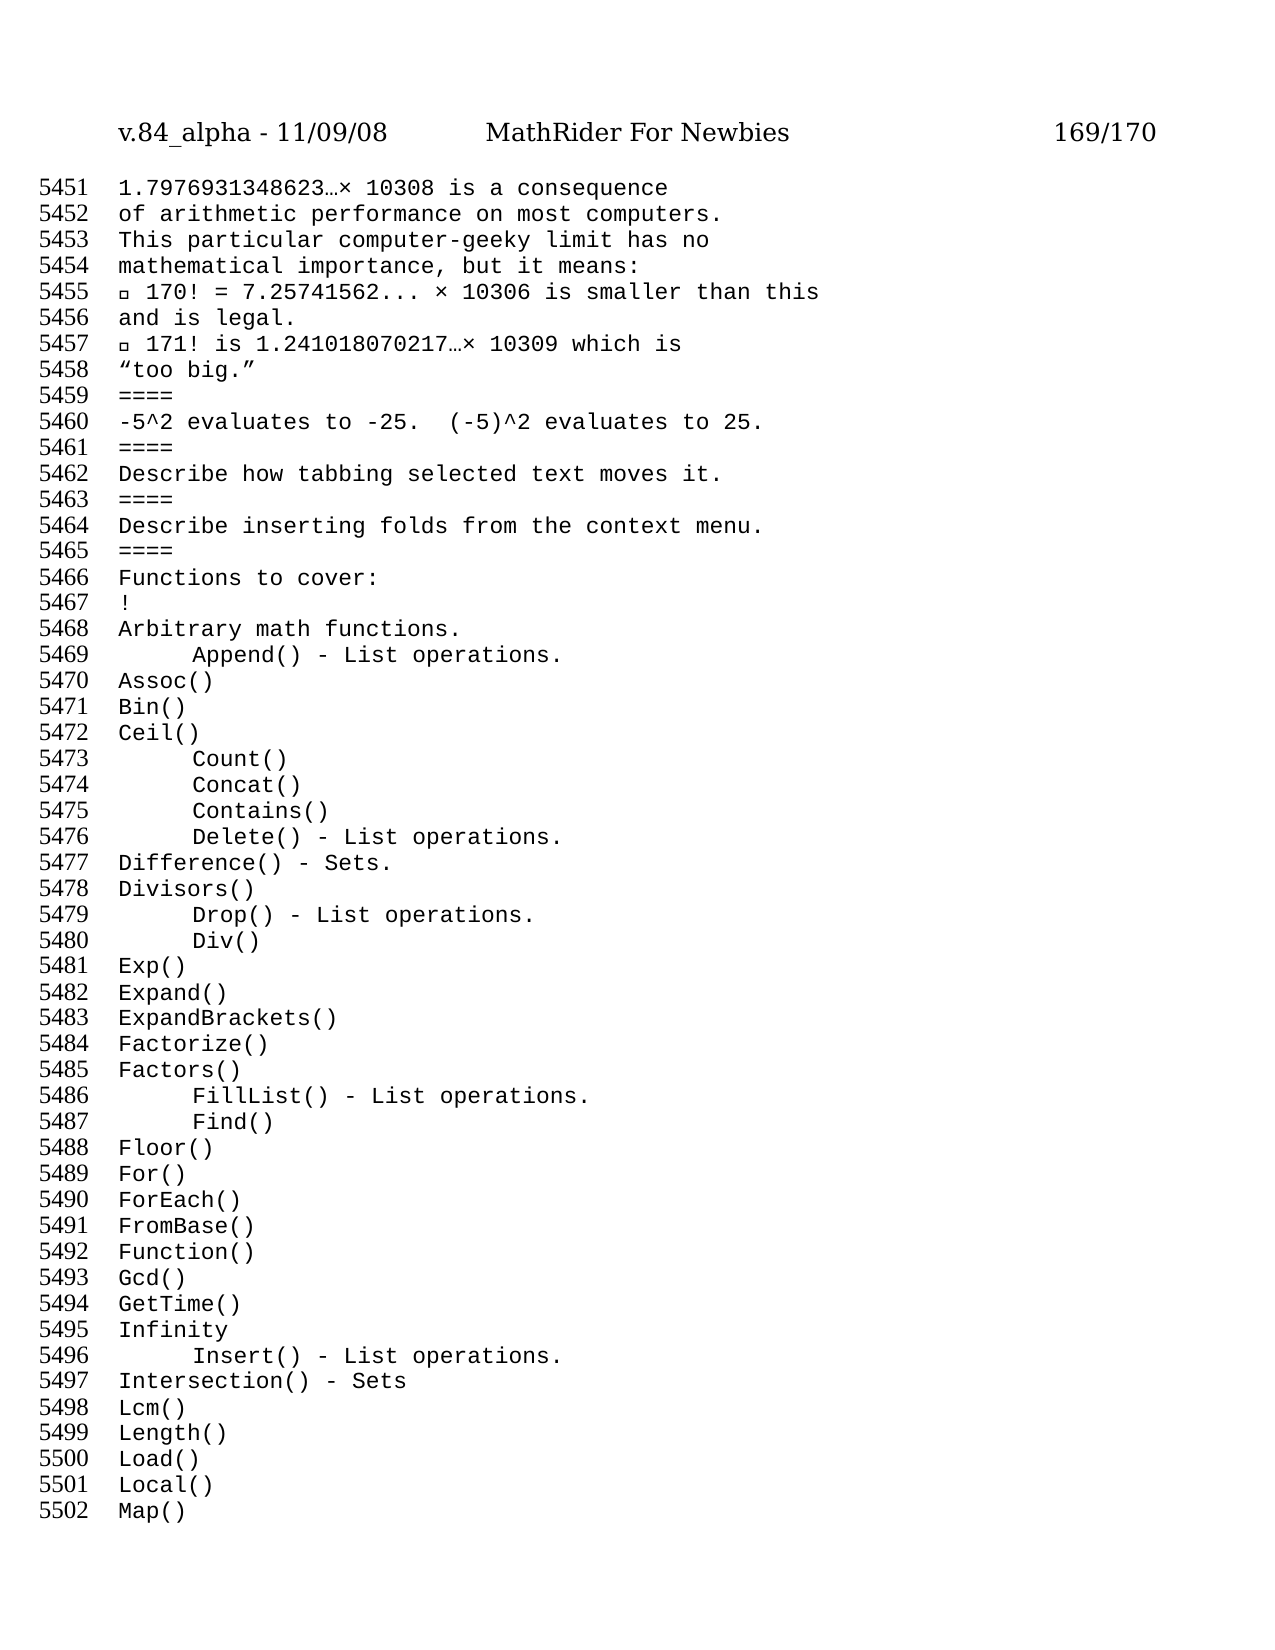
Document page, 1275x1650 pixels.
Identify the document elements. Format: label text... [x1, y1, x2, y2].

text Function() [118, 1240, 1157, 1266]
text mathematical importance, but it means: [118, 254, 1157, 281]
text 1.7976931348623…× 10308 is a consequence [118, 177, 1157, 203]
text ==== [118, 540, 1157, 566]
text of arithmetic performance on most computers. [118, 203, 1157, 229]
text Arbitrary math functions. [118, 618, 1157, 644]
text ==== [118, 384, 1157, 410]
text Factors() [118, 1059, 1157, 1084]
text Insert() - List operations. [118, 1344, 1157, 1370]
text Contains() [118, 799, 1157, 825]
text Factorize() [118, 1033, 1157, 1059]
text GetTime() [118, 1292, 1157, 1318]
text Append() - List operations. [118, 644, 1157, 669]
text Describe inserting folds from the context menu. [118, 514, 1157, 540]
text Divisors() [118, 877, 1157, 903]
text Floor() [118, 1136, 1157, 1162]
text ==== [118, 436, 1157, 462]
text Delete() - List operations. [118, 825, 1157, 851]
text Count() [118, 747, 1157, 773]
text Gcd() [118, 1266, 1157, 1292]
text Difference() - Sets. [118, 851, 1157, 877]
text Intersection() - Sets [118, 1370, 1157, 1396]
text Assoc() [118, 669, 1157, 696]
text Local() [118, 1474, 1157, 1499]
text Bin() [118, 696, 1157, 721]
text Concat() [118, 773, 1157, 799]
text This particular computer-geeky limit has no [118, 229, 1157, 254]
text 􀂄 170! = 7.25741562... × 10306 is smaller than this [118, 281, 1157, 306]
text FillList() - List operations. [118, 1084, 1157, 1111]
text 􀂄 171! is 1.241018070217…× 10309 which is [118, 332, 1157, 358]
text For() [118, 1162, 1157, 1188]
text ==== [118, 488, 1157, 514]
text Map() [118, 1499, 1157, 1526]
text Lcm() [118, 1396, 1157, 1422]
text Length() [118, 1422, 1157, 1448]
text Describe how tabbing selected text moves it. [118, 462, 1157, 488]
text ForEach() [118, 1188, 1157, 1214]
text Find() [118, 1111, 1157, 1136]
text Exp() [118, 955, 1157, 981]
text Expand() [118, 981, 1157, 1007]
text ! [118, 592, 1157, 618]
text Div() [118, 929, 1157, 955]
text Drop() - List operations. [118, 903, 1157, 929]
text ExpandBrackets() [118, 1007, 1157, 1033]
text Load() [118, 1448, 1157, 1474]
text Infinity [118, 1318, 1157, 1344]
text “too big.” [118, 358, 1157, 384]
text Functions to cover: [118, 566, 1157, 592]
text and is legal. [118, 306, 1157, 332]
text Ceil() [118, 721, 1157, 747]
text -5^2 evaluates to -25. (-5)^2 evaluates to 25. [118, 410, 1157, 436]
text FromBase() [118, 1214, 1157, 1240]
